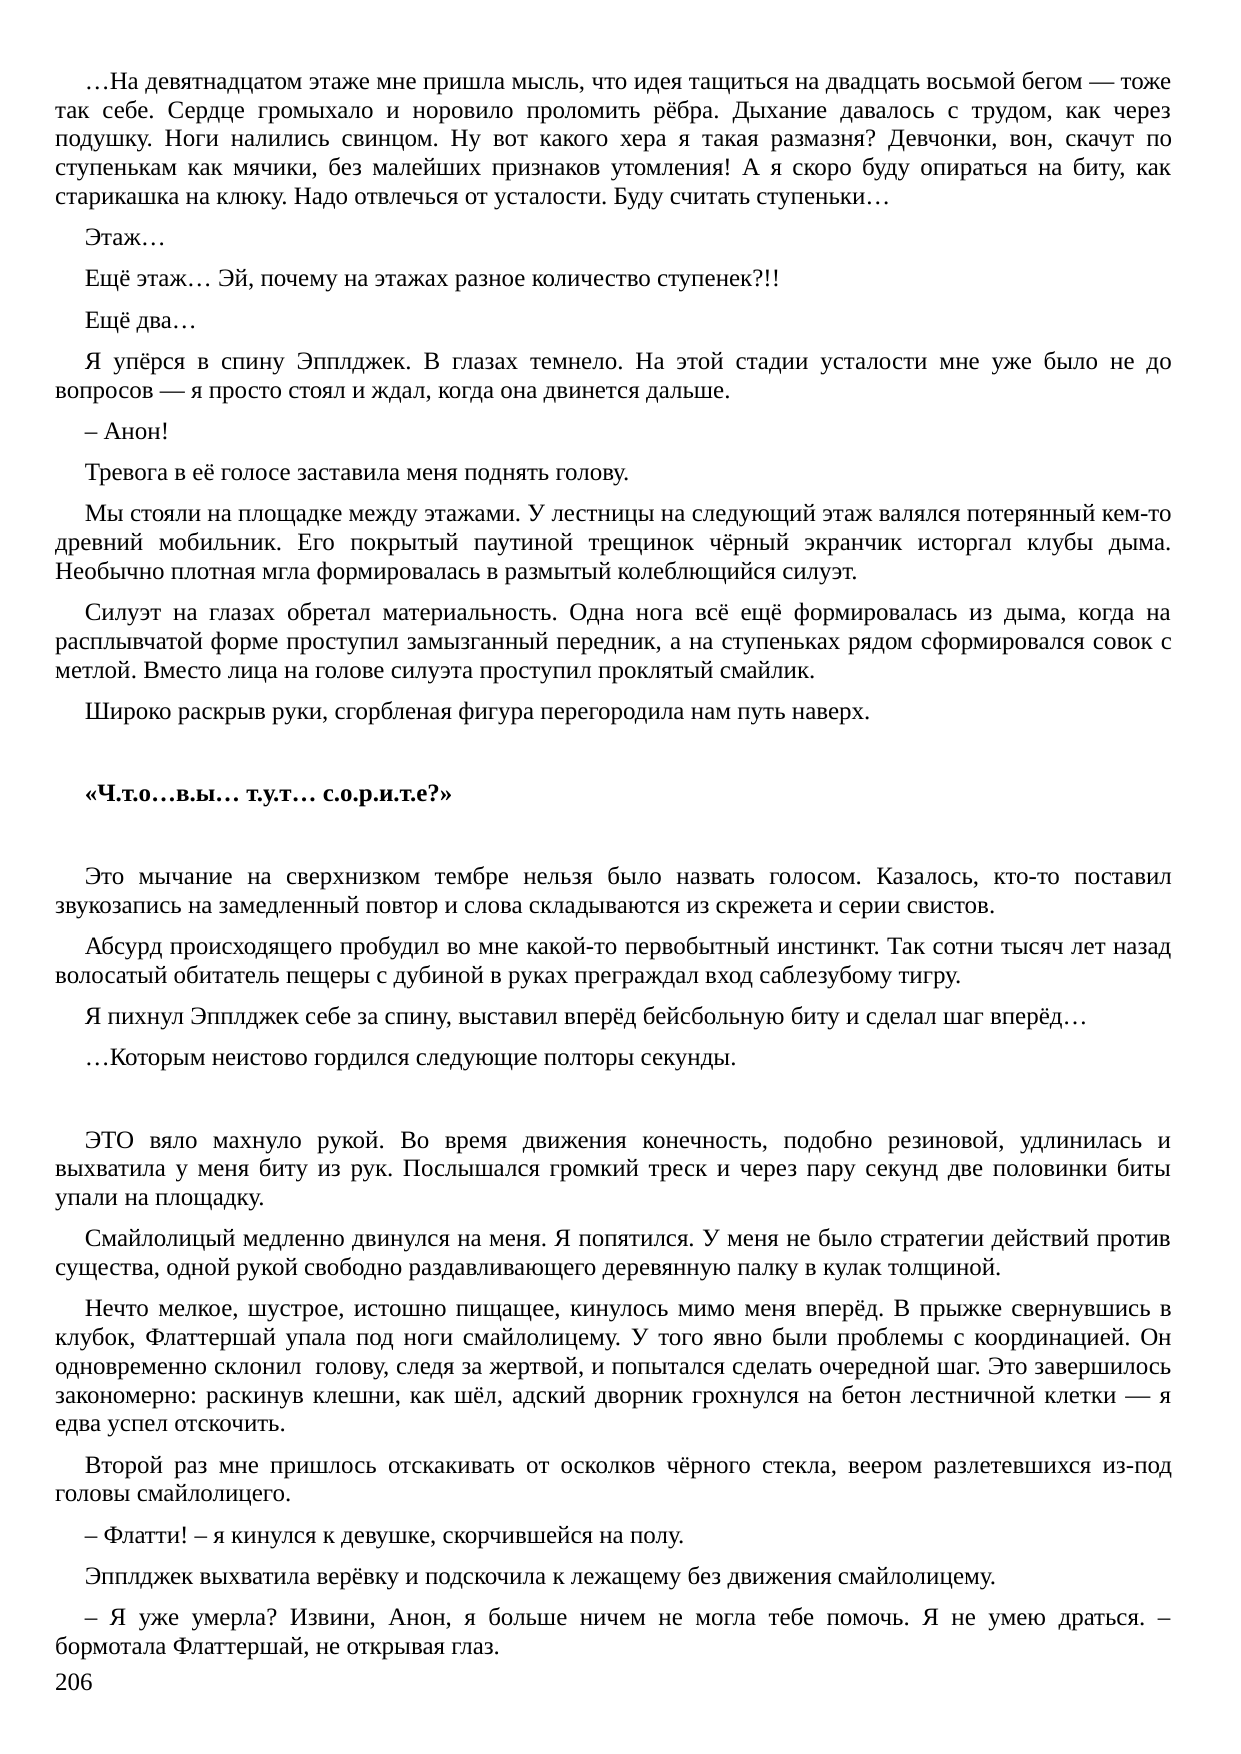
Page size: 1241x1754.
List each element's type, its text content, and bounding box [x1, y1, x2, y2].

text Я пихнул Эпплджек себе за спину, выставил вперёд бейсбольную биту и сделал шаг вперёд… [55, 1001, 1173, 1030]
text Эпплджек выхватила верёвку и подскочила к лежащему без движения смайлолицему. [55, 1561, 1173, 1590]
text – Анон! [55, 416, 1173, 445]
text Силуэт на глазах обретал материальность. Одна нога всё ещё формировалась из дыма, когда на расплывчатой форме проступил замызганный передник, а на ступеньках рядом сформировался совок с метлой. Вместо лица на голове силуэта проступил проклятый смайлик. [55, 597, 1173, 683]
text Это мычание на сверхнизком тембре нельзя было назвать голосом. Казалось, кто-то поставил звукозапись на замедленный повтор и слова складываются из скрежета и серии свистов. [55, 861, 1173, 918]
text Второй раз мне пришлось отскакивать от осколков чёрного стекла, веером разлетевшихся из-под головы смайлолицего. [55, 1450, 1173, 1507]
text …Которым неистово гордился следующие полторы секунды. [55, 1042, 1173, 1071]
text …На девятнадцатом этаже мне пришла мысль, что идея тащиться на двадцать восьмой бегом — тоже так себе. Сердце громыхало и норовило проломить рёбра. Дыхание давалось с трудом, как через подушку. Ноги налились свинцом. Ну вот какого хера я такая размазня? Девчонки, вон, скачут по ступенькам как мячики, без малейших признаков утомления! А я скоро буду опираться на биту, как старикашка на клюку. Надо отвлечься от усталости. Буду считать ступеньки… [55, 66, 1173, 210]
text – Я уже умерла? Извини, Анон, я больше ничем не могла тебе помочь. Я не умею драться. – бормотала Флаттершай, не открывая глаз. [55, 1602, 1173, 1660]
text «Ч.т.о…в.ы… т.у.т… с.о.р.и.т.е?» [55, 778, 1173, 807]
text Смайлолицый медленно двинулся на меня. Я попятился. У меня не было стратегии действий против существа, одной рукой свободно раздавливающего деревянную палку в кулак толщиной. [55, 1223, 1173, 1281]
text Тревога в её голосе заставила меня поднять голову. [55, 457, 1173, 486]
text Мы стояли на площадке между этажами. У лестницы на следующий этаж валялся потерянный кем-то древний мобильник. Его покрытый паутиной трещинок чёрный экранчик исторгал клубы дыма. Необычно плотная мгла формировалась в размытый колеблющийся силуэт. [55, 498, 1173, 585]
text ЭТО вяло махнуло рукой. Во время движения конечность, подобно резиновой, удлинилась и выхватила у меня биту из рук. Послышался громкий треск и через пару секунд две половинки биты упали на площадку. [55, 1125, 1173, 1211]
text – Флатти! – я кинулся к девушке, скорчившейся на полу. [55, 1520, 1173, 1548]
text Этаж… [55, 222, 1173, 251]
text Ещё этаж… Эй, почему на этажах разное количество ступенек?!! [55, 263, 1173, 292]
text Я упёрся в спину Эпплджек. В глазах темнело. На этой стадии усталости мне уже было не до вопросов — я просто стоял и ждал, когда она двинется дальше. [55, 346, 1173, 403]
text Ещё два… [55, 305, 1173, 333]
text Абсурд происходящего пробудил во мне какой-то первобытный инстинкт. Так сотни тысяч лет назад волосатый обитатель пещеры с дубиной в руках преграждал вход саблезубому тигру. [55, 931, 1173, 988]
text Широко раскрыв руки, сгорбленая фигура перегородила нам путь наверх. [55, 696, 1173, 725]
text Нечто мелкое, шустрое, истошно пищащее, кинулось мимо меня вперёд. В прыжке свернувшись в клубок, Флаттершай упала под ноги смайлолицему. У того явно были проблемы с координацией. Он одновременно склонил голову, следя за жертвой, и попытался сделать очередной шаг. Это завершилось закономерно: раскинув клешни, как шёл, адский дворник грохнулся на бетон лестничной клетки — я едва успел отскочить. [55, 1293, 1173, 1437]
